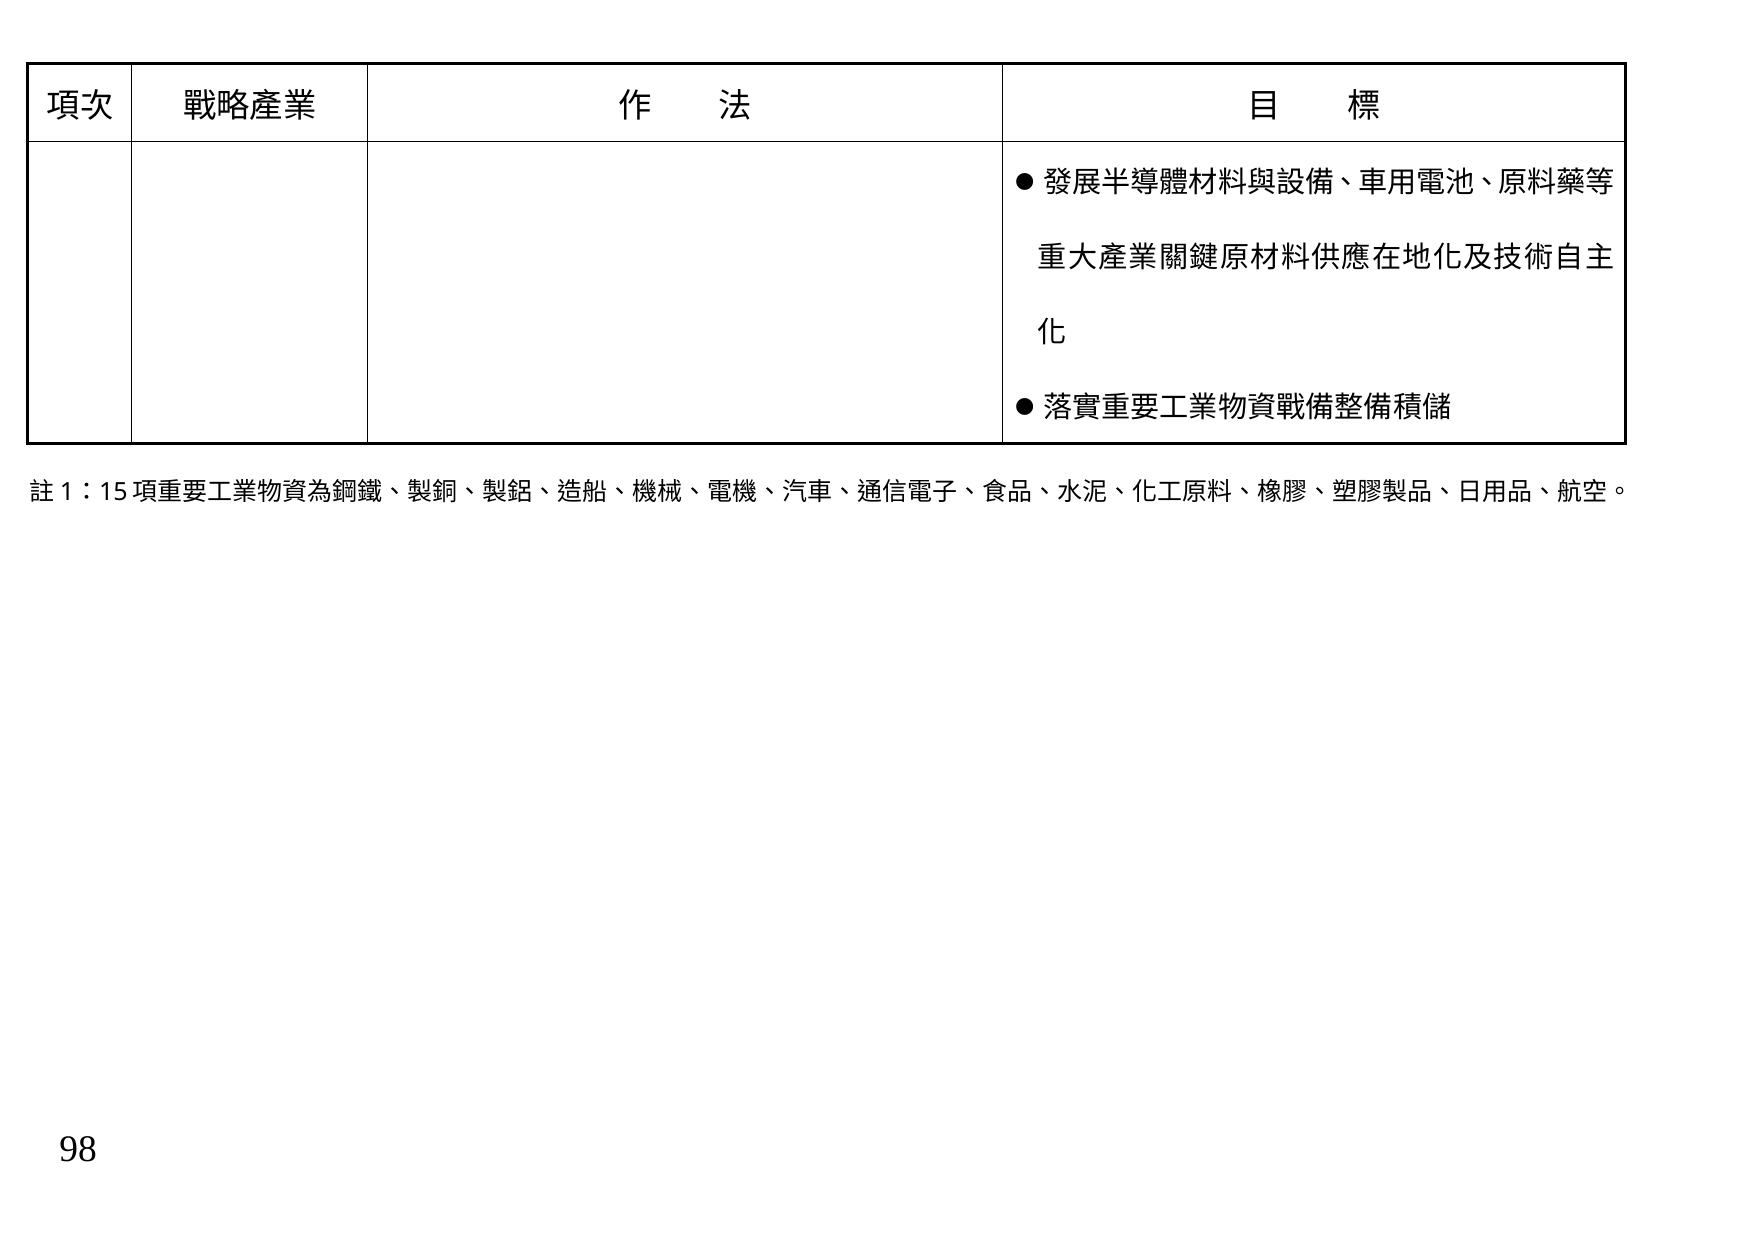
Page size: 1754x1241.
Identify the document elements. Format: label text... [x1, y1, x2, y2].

table_cell [368, 142, 1002, 442]
table_header 作 法 [368, 65, 1002, 141]
table_cell [132, 142, 367, 442]
table_header 戰略產業 [132, 65, 367, 141]
table_header 項次 [29, 65, 131, 141]
table_header 目 標 [1003, 65, 1624, 141]
text 註1：15項重要工業物資為鋼鐵、製銅、製鋁、造船、機械、電機、汽車、通信電子、食品、水泥、化工原料、橡膠、塑膠製品、日用品、航空。 [29, 470, 1731, 508]
table_cell 發展半導體材料與設備、車用電池、原料藥等重大產業關鍵原材料供應在地化及技術自主化 落實重要工業物資戰備整備積儲 [1003, 142, 1624, 442]
table_cell [29, 142, 131, 442]
